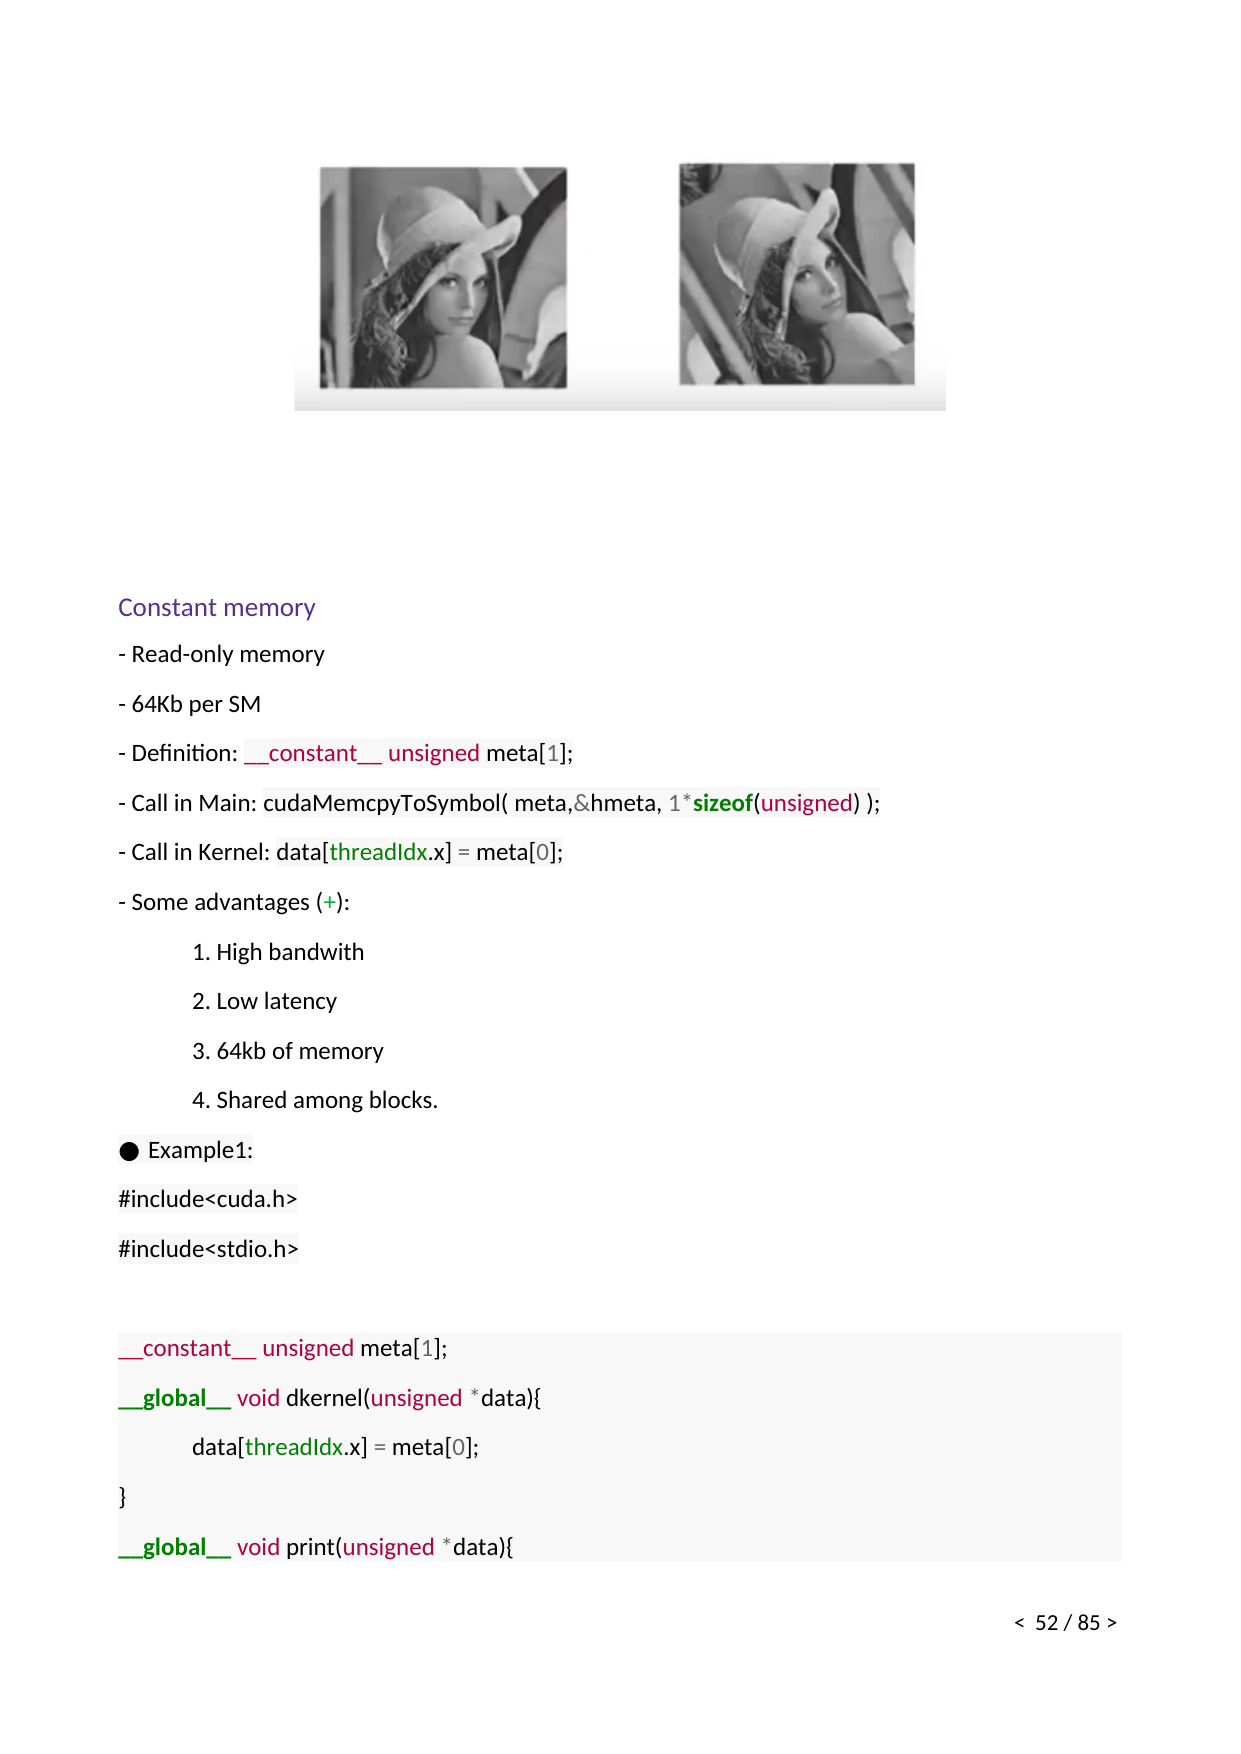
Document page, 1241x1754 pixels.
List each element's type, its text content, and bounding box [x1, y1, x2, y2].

text 1. High bandwith [118, 936, 1122, 966]
text #include<stdio.h> [118, 1233, 1122, 1264]
text - Read-only memory [118, 638, 1122, 669]
text 4. Shared among blocks. [118, 1084, 1122, 1115]
text ● Example1: [118, 1134, 1122, 1164]
subtitle Constant memory [118, 590, 1122, 623]
text data[threadIdx.x] = meta[0]; [118, 1432, 1122, 1462]
text - Definition: __constant__ unsigned meta[1]; [118, 737, 1122, 768]
text #include<cuda.h> [118, 1184, 1122, 1214]
text } [118, 1481, 1122, 1512]
text - Call in Kernel: data[threadIdx.x] = meta[0]; [118, 837, 1122, 867]
text - 64Kb per SM [118, 688, 1122, 718]
text 2. Low latency [118, 985, 1122, 1016]
text __global__ void print(unsigned *data){ [118, 1531, 1122, 1561]
text 3. 64kb of memory [118, 1035, 1122, 1065]
text __global__ void dkernel(unsigned *data){ [118, 1382, 1122, 1412]
text - Some advantages (+): [118, 886, 1122, 917]
picture [294, 147, 946, 411]
text __constant__ unsigned meta[1]; [118, 1332, 1122, 1363]
text - Call in Main: cudaMemcpyToSymbol( meta,&hmeta, 1*sizeof(unsigned) ); [118, 787, 1122, 817]
